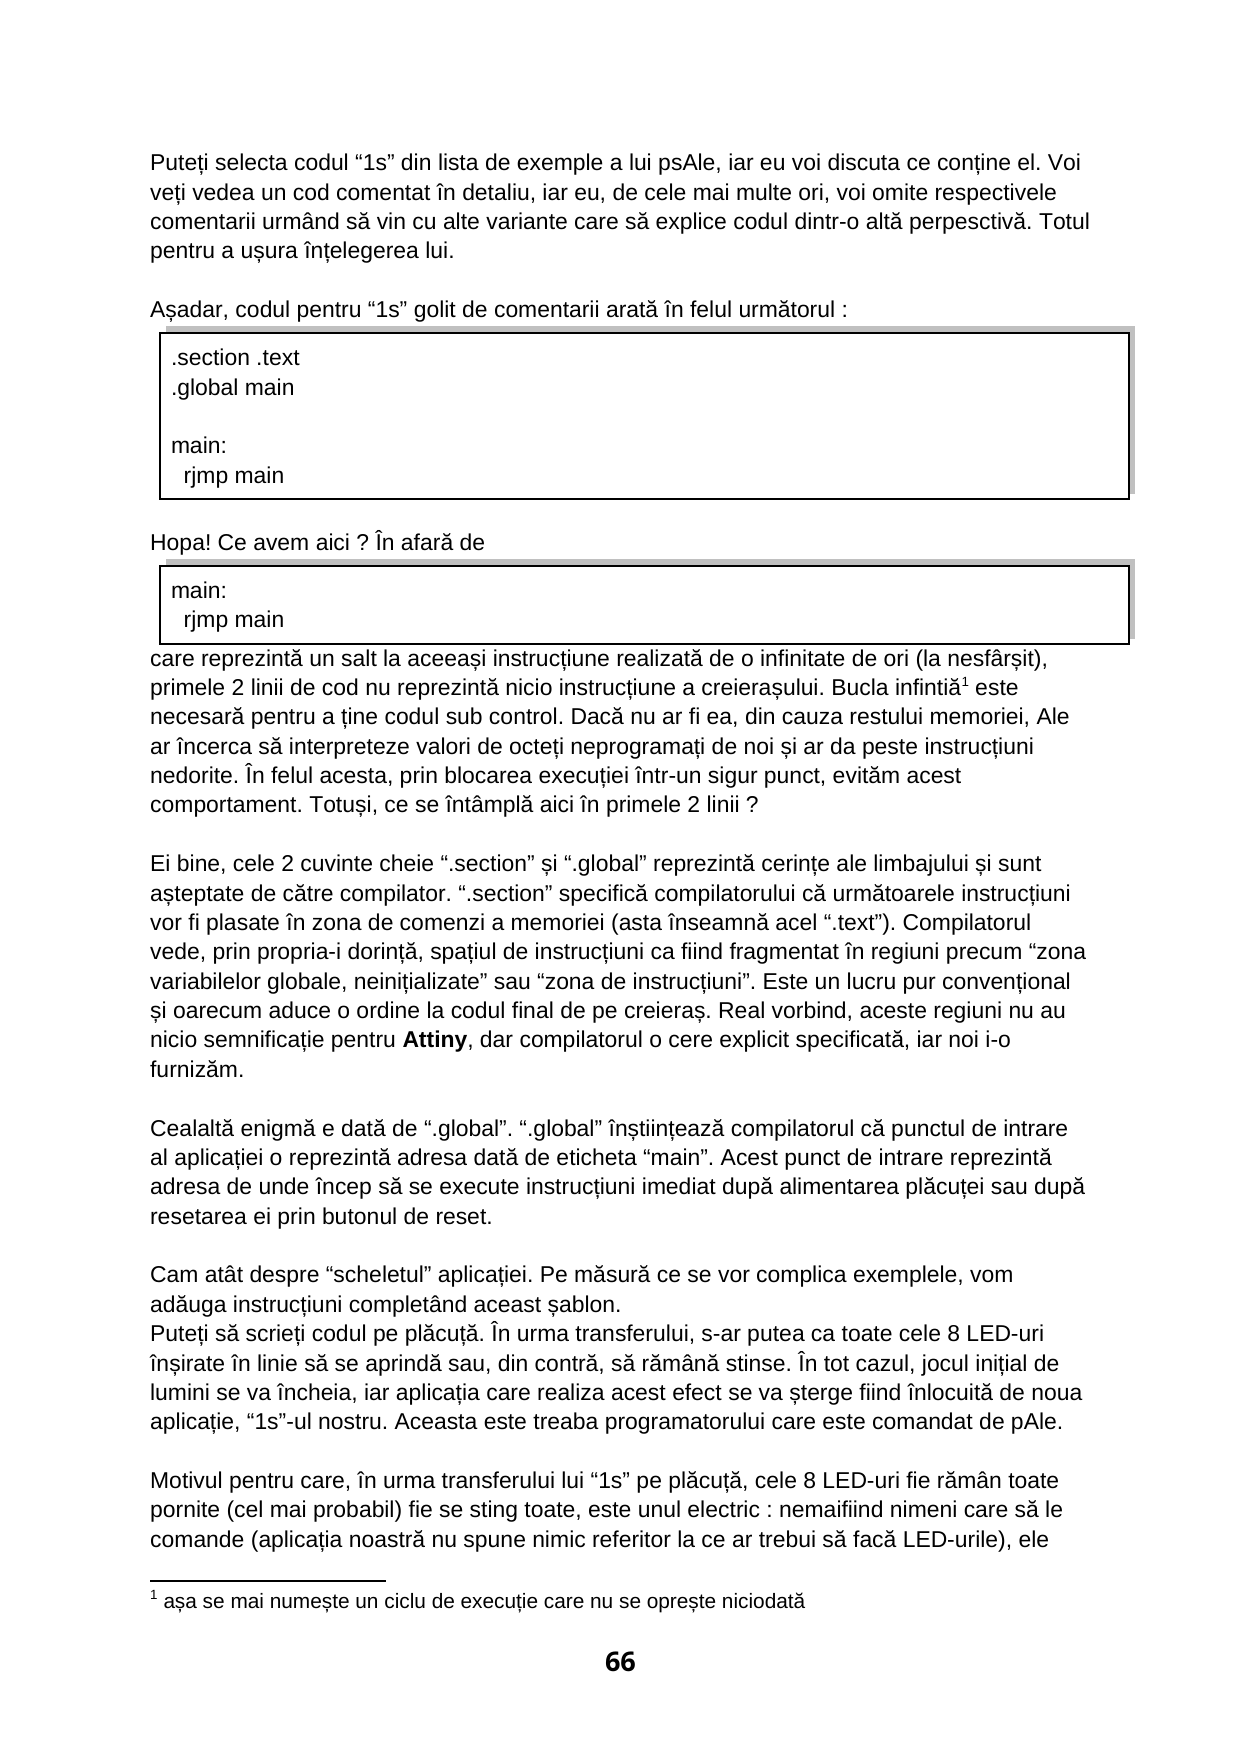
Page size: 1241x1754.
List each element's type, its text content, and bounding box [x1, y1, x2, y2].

text Cam atât despre “scheletul” aplicației. Pe măsură ce se vor complica exemplele, vom adăuga instrucțiuni completând aceast șablon. [150, 1262, 1091, 1317]
text care reprezintă un salt la aceeași instrucțiune realizată de o infinitate de ori (la nesfârșit), primele 2 linii de cod nu reprezintă nicio instrucțiune a creierașului. Bucla infintiă este necesară pentru a ține codul sub control. Dacă nu ar fi ea, din cauza restului memoriei, Ale ar încerca să interpreteze valori de octeți neprogramați de noi și ar da peste instrucțiuni nedorite. În felul acesta, prin blocarea execuției într-un sigur punct, evităm acest comportament. Totuși, ce se întâmplă aici în primele 2 linii ? [150, 645, 1091, 818]
text Așadar, codul pentru “1s” golit de comentarii arată în felul următorul : [150, 297, 1091, 322]
text Puteți selecta codul “1s” din lista de exemple a lui psAle, iar eu voi discuta ce conține el. Voi veți vedea un cod comentat în detaliu, iar eu, de cele mai multe ori, voi omite respectivele comentarii urmând să vin cu alte variante care să explice codul dintr-o altă perpesctivă. Totul pentru a ușura înțelegerea lui. [150, 150, 1091, 264]
text Ei bine, cele 2 cuvinte cheie “.section” și “.global” reprezintă cerințe ale limbajului și sunt așteptate de către compilator. “.section” specifică compilatorului că următoarele instrucțiuni vor fi plasate în zona de comenzi a memoriei (asta înseamnă acel “.text”). Compilatorul vede, prin propria-i dorință, spațiul de instrucțiuni ca fiind fragmentat în regiuni precum “zona variabilelor globale, neinițializate” sau “zona de instrucțiuni”. Este un lucru pur convențional și oarecum aduce o ordine la codul final de pe creieraș. Real vorbind, aceste regiuni nu au nicio semnificație pentru Attiny, dar compilatorul o cere explicit specificată, iar noi i-o furnizăm. [150, 851, 1091, 1082]
text Cealaltă enigmă e dată de “.global”. “.global” înștiințează compilatorul că punctul de intrare al aplicației o reprezintă adresa dată de eticheta “main”. Acest punct de intrare reprezintă adresa de unde încep să se execute instrucțiuni imediat după alimentarea plăcuței sau după resetarea ei prin butonul de reset. [150, 1115, 1091, 1229]
text Hopa! Ce avem aici ? În afară de [150, 530, 1091, 555]
text Motivul pentru care, în urma transferului lui “1s” pe plăcuță, cele 8 LED-uri fie rămân toate pornite (cel mai probabil) fie se sting toate, este unul electric : nemaifiind nimeni care să le comande (aplicația noastră nu spune nimic referitor la ce ar trebui să facă LED-urile), ele [150, 1468, 1091, 1552]
text așa se mai numește un ciclu de execuție care nu se oprește niciodată [150, 1587, 1091, 1613]
table_header main: rjmp main [161, 567, 1128, 643]
table_header .section .text .global main main: rjmp main [161, 334, 1128, 498]
text Puteți să scrieți codul pe plăcuță. În urma transferului, s-ar putea ca toate cele 8 LED-uri înșirate în linie să se aprindă sau, din contră, să rămână stinse. În tot cazul, jocul inițial de lumini se va încheia, iar aplicația care realiza acest efect se va șterge fiind înlocuită de noua aplicație, “1s”-ul nostru. Aceasta este treaba programatorului care este comandat de pAle. [150, 1321, 1091, 1434]
